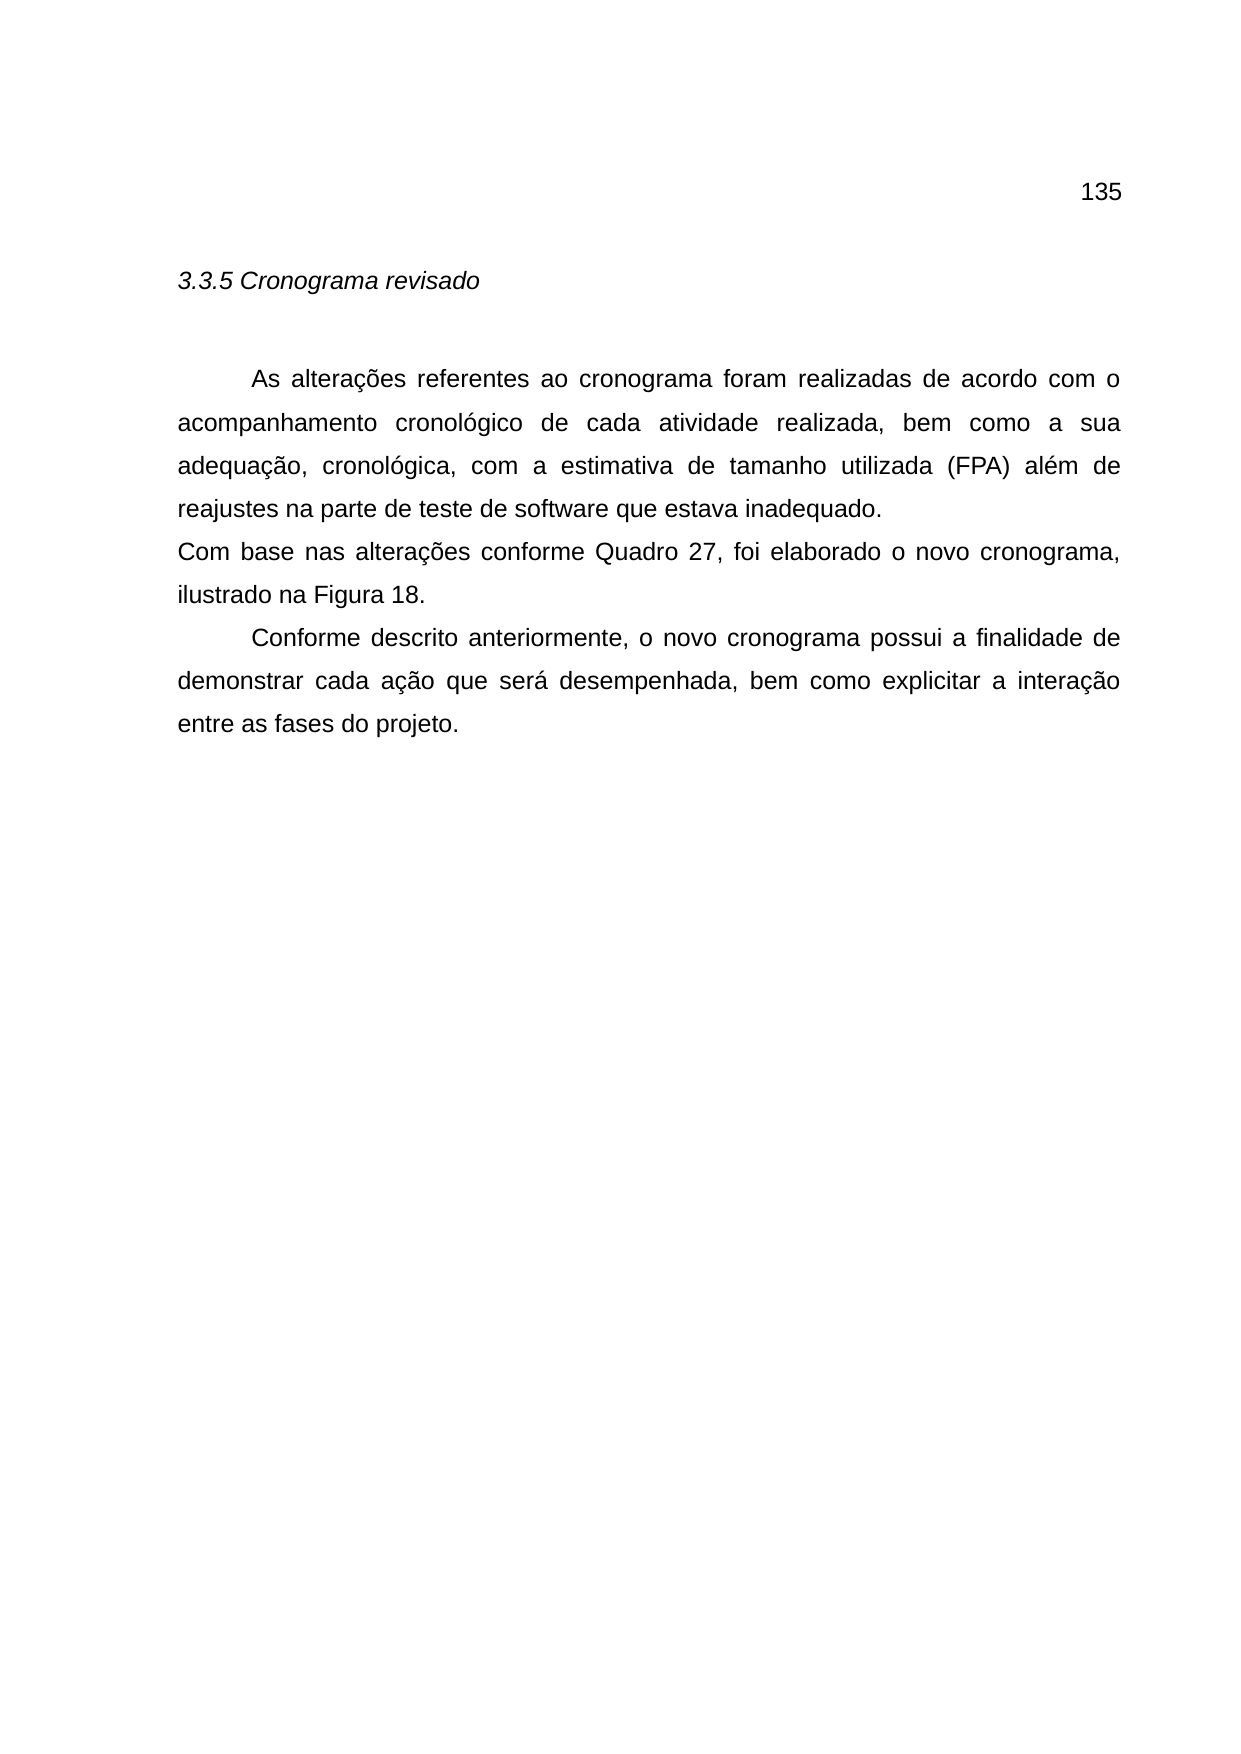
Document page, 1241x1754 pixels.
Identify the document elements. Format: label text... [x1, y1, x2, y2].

text As alterações referentes ao cronograma foram realizadas de acordo com o acompanhamento cronológico de cada atividade realizada, bem como a sua adequação, cronológica, com a estimativa de tamanho utilizada (FPA) além de reajustes na parte de teste de software que estava inadequado. [177, 364, 1122, 523]
text Com base nas alterações conforme Quadro 27, foi elaborado o novo cronograma, ilustrado na Figura 18. [177, 537, 1122, 609]
text Conforme descrito anteriormente, o novo cronograma possui a finalidade de demonstrar cada ação que será desempenhada, bem como explicitar a interação entre as fases do projeto. [177, 623, 1122, 738]
subtitle 3.3.5 Cronograma revisado [177, 266, 1122, 294]
